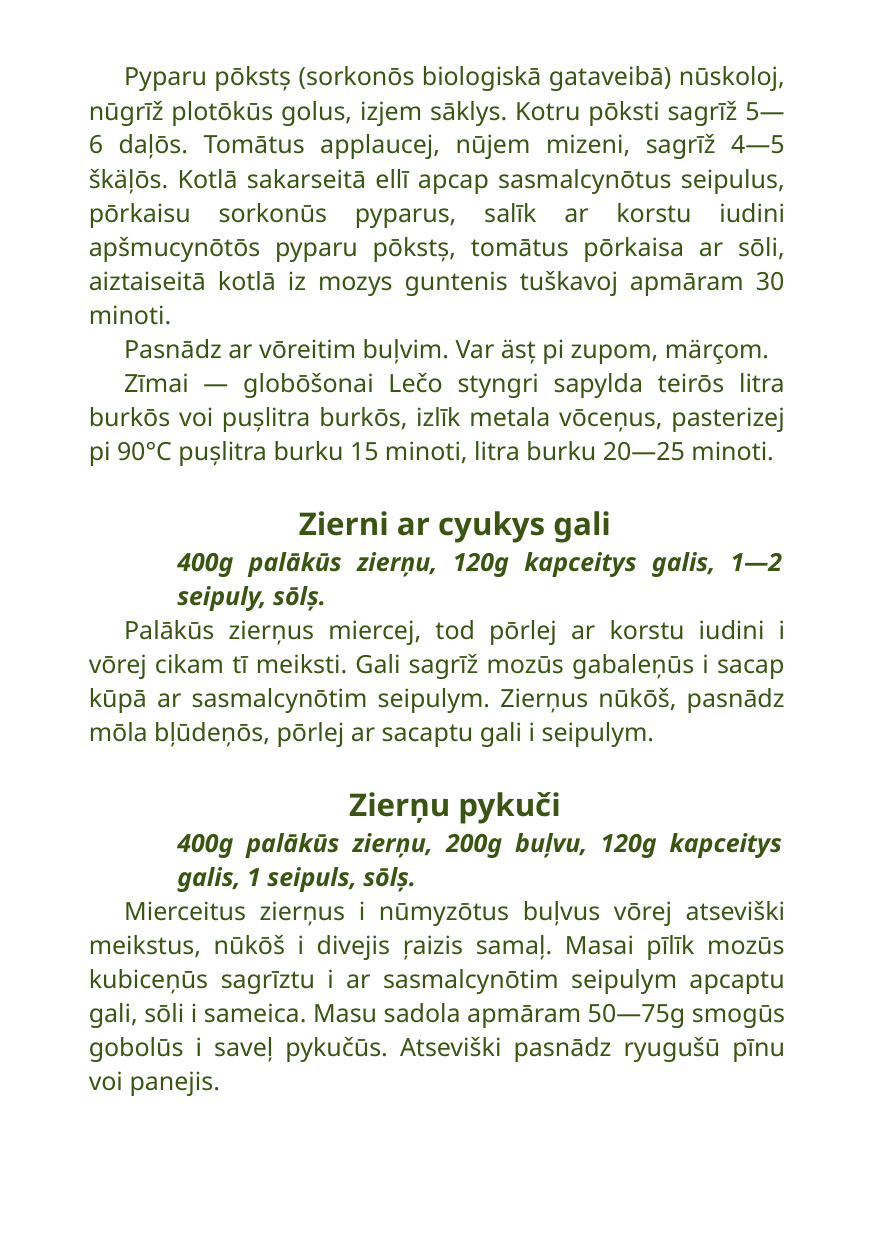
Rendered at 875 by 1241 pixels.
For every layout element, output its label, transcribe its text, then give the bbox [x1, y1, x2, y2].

text 400g palākūs zierņu, 200g buļvu, 120g kapceitys galis, 1 seipuls, sōlș. [177, 826, 786, 894]
text Zīmai — globōšonai Lečo styngri sapylda teirōs litra burkōs voi pușlitra burkōs, izlīk metala vōceņus, pasterizej pi 90°C pușlitra burku 15 minoti, litra burku 20—25 minoti. [88, 366, 786, 468]
text Zierņu pykuči [88, 783, 786, 826]
text Pasnādz ar vōreitim buļvim. Var äsț pi zupom, märçom. [88, 332, 786, 366]
text Zierni ar cyukys gali [88, 502, 786, 544]
text Palākūs zierņus miercej, tod pōrlej ar korstu iudini i vōrej cikam tī meiksti. Gali sagrīž mozūs gabaleņūs i sacap kūpā ar sasmalcynōtim seipulym. Zierņus nūkōš, pasnādz mōla bļūdeņōs, pōrlej ar sacaptu gali i seipulym. [88, 613, 786, 749]
text 400g palākūs zierņu, 120g kapceitys galis, 1—2 seipuly, sōlș. [177, 544, 786, 613]
text Mierceitus zierņus i nūmyzōtus buļvus vōrej atseviški meikstus, nūkōš i divejis ŗaizis samaļ. Masai pīlīk mozūs kubiceņūs sagrīztu i ar sasmalcynōtim seipulym apcaptu gali, sōli i sameica. Masu sadola apmāram 50—75g smogūs gobolūs i saveļ pykučūs. Atseviški pasnādz ryugušū pīnu voi panejis. [88, 894, 786, 1098]
text Pyparu pōkstș (sorkonōs biologiskā gataveibā) nūskoloj, nūgrīž plotōkūs golus, izjem sāklys. Kotru pōksti sagrīž 5—6 daļōs. Tomātus applaucej, nūjem mizeni, sagrīž 4—5 škäļōs. Kotlā sakarseitā ellī apcap sasmalcynōtus seipulus, pōrkaisu sorkonūs pyparus, salīk ar korstu iudini apšmucynōtōs pyparu pōkstș, tomātus pōrkaisa ar sōli, aiztaiseitā kotlā iz mozys guntenis tuškavoj apmāram 30 minoti. [88, 59, 786, 332]
